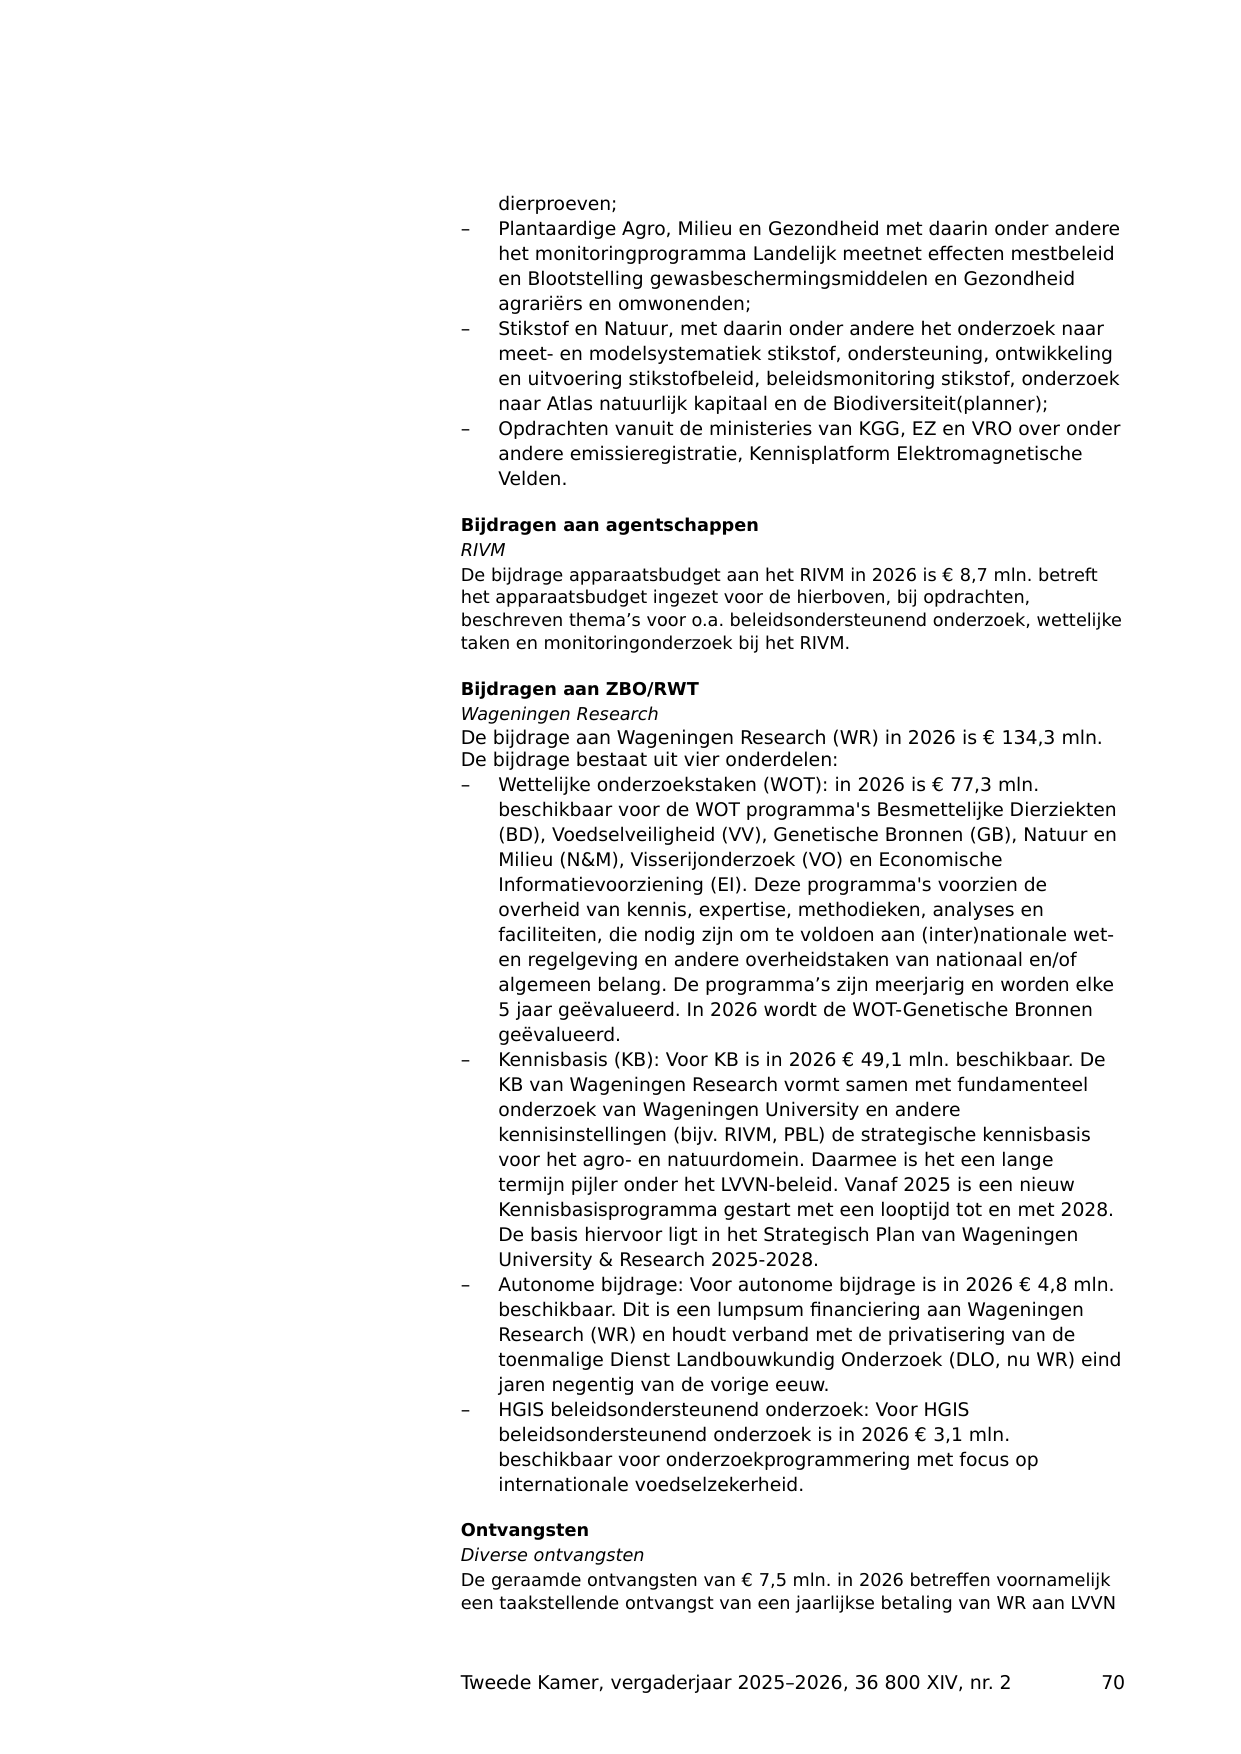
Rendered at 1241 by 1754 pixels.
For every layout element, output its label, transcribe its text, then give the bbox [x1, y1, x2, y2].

list Wettelijke onderzoekstaken (WOT): in 2026 is € 77,3 mln. beschikbaar voor de WOT programma's Besmettelijke Dierziekten (BD), Voedselveiligheid (VV), Genetische Bronnen (GB), Natuur en Milieu (N&M), Visserijonderzoek (VO) en Economische Informatievoorziening (EI). Deze programma's voorzien de overheid van kennis, expertise, methodieken, analyses en faciliteiten, die nodig zijn om te voldoen aan (inter)nationale wet- en regelgeving en andere overheidstaken van nationaal en/of algemeen belang. De programma’s zijn meerjarig en worden elke 5 jaar geëvalueerd. In 2026 wordt de WOT-Genetische Bronnen geëvalueerd. [461, 771, 1125, 1046]
list Autonome bijdrage: Voor autonome bijdrage is in 2026 € 4,8 mln. beschikbaar. Dit is een lumpsum financiering aan Wageningen Research (WR) en houdt verband met de privatisering van de toenmalige Dienst Landbouwkundig Onderzoek (DLO, nu WR) eind jaren negentig van de vorige eeuw. [461, 1271, 1125, 1396]
text De bijdrage apparaatsbudget aan het RIVM in 2026 is € 8,7 mln. betreft het apparaatsbudget ingezet voor de hierboven, bij opdrachten, beschreven thema’s voor o.a. beleidsondersteunend onderzoek, wettelijke taken en monitoringonderzoek bij het RIVM. [461, 563, 1125, 654]
list Opdrachten vanuit de ministeries van KGG, EZ en VRO over onder andere emissieregistratie, Kennisplatform Elektromagnetische Velden. [461, 416, 1125, 491]
text Wageningen Research [461, 702, 1125, 725]
list Stikstof en Natuur, met daarin onder andere het onderzoek naar meet- en modelsystematiek stikstof, ondersteuning, ontwikkeling en uitvoering stikstofbeleid, beleidsmonitoring stikstof, onderzoek naar Atlas natuurlijk kapitaal en de Biodiversiteit(planner); [461, 316, 1125, 416]
text Diverse ontvangsten [461, 1543, 1125, 1566]
text De bijdrage aan Wageningen Research (WR) in 2026 is € 134,3 mln. De bijdrage bestaat uit vier onderdelen: [461, 727, 1125, 771]
text Ontvangsten [461, 1518, 1125, 1541]
text Bijdragen aan ZBO/RWT [461, 677, 1125, 700]
text Bijdragen aan agentschappen [461, 513, 1125, 536]
list Kennisbasis (KB): Voor KB is in 2026 € 49,1 mln. beschikbaar. De KB van Wageningen Research vormt samen met fundamenteel onderzoek van Wageningen University en andere kennisinstellingen (bijv. RIVM, PBL) de strategische kennisbasis voor het agro- en natuurdomein. Daarmee is het een lange termijn pijler onder het LVVN-beleid. Vanaf 2025 is een nieuw Kennisbasisprogramma gestart met een looptijd tot en met 2028. De basis hiervoor ligt in het Strategisch Plan van Wageningen University & Research 2025-2028. [461, 1046, 1125, 1271]
list Plantaardige Agro, Milieu en Gezondheid met daarin onder andere het monitoringprogramma Landelijk meetnet effecten mestbeleid en Blootstelling gewasbeschermingsmiddelen en Gezondheid agrariërs en omwonenden; [461, 216, 1125, 316]
text RIVM [461, 538, 1125, 561]
list HGIS beleidsondersteunend onderzoek: Voor HGIS beleidsondersteunend onderzoek is in 2026 € 3,1 mln. beschikbaar voor onderzoekprogrammering met focus op internationale voedselzekerheid. [461, 1396, 1125, 1496]
list dierproeven; [461, 191, 1125, 216]
text De geraamde ontvangsten van € 7,5 mln. in 2026 betreffen voornamelijk een taakstellende ontvangst van een jaarlijkse betaling van WR aan LVVN [461, 1568, 1125, 1614]
